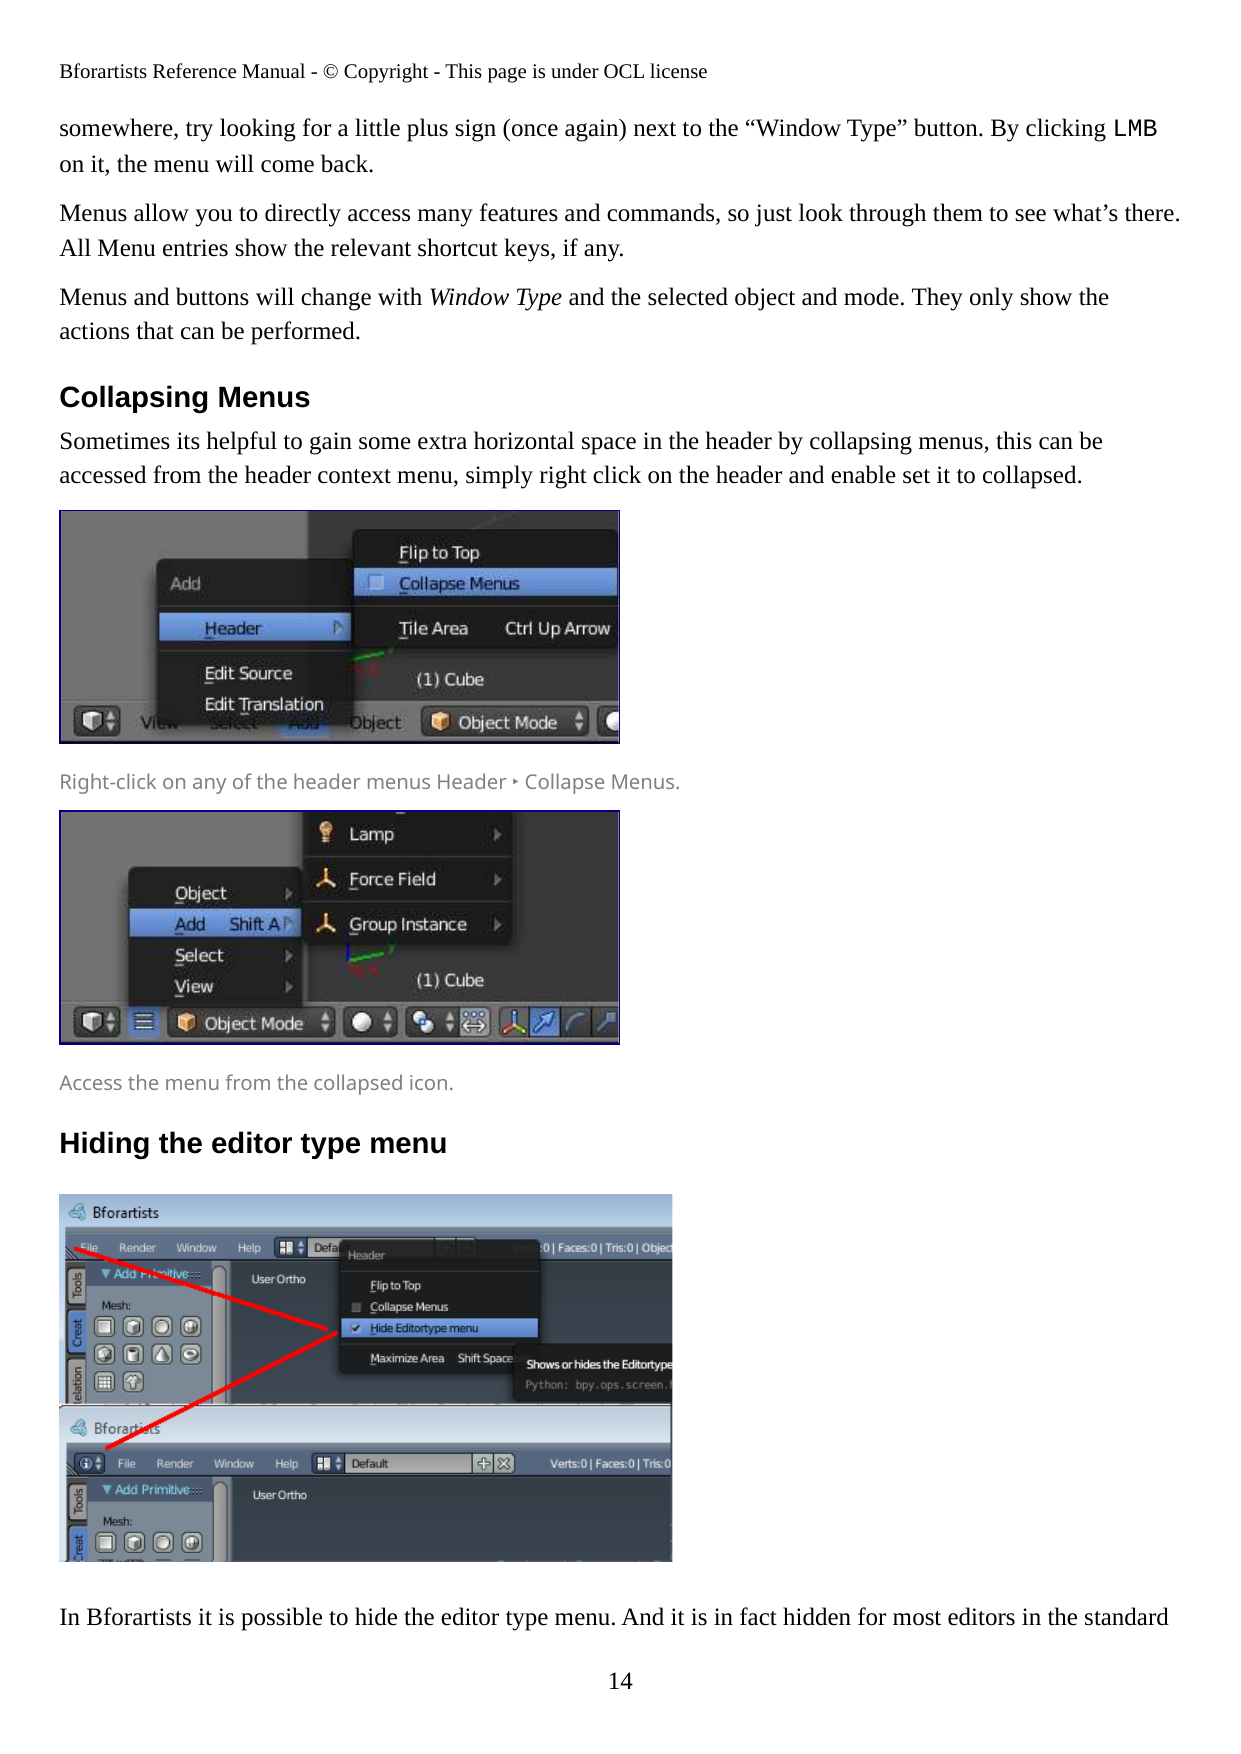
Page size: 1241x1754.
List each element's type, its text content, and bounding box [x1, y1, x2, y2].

text somewhere, try looking for a little plus sign (once again) next to the “Window Type” button. By clicking LMB on it, the menu will come back. [59, 113, 1181, 178]
picture [59, 1194, 673, 1562]
text Menus allow you to directly access many features and commands, so just look through them to see what’s there. All Menu entries show the relevant shortcut keys, if any. [59, 198, 1181, 261]
text In Bforartists it is possible to hide the editor type menu. And it is in fact hidden for most editors in the standard [59, 1172, 1181, 1630]
text Menus and buttons will change with Window Type and the selected object and mode. They only show the actions that can be performed. [59, 282, 1181, 345]
text Access the menu from the collapsed icon. [59, 1065, 1181, 1096]
subtitle Hiding the editor type menu [59, 1126, 1181, 1159]
text Right-click on any of the header menus Header ‣ Collapse Menus. [59, 764, 1181, 796]
picture [61, 812, 619, 1043]
subtitle Collapsing Menus [59, 380, 1181, 414]
picture [61, 511, 619, 743]
text Sometimes its helpful to gain some extra horizontal space in the header by collapsing menus, this can be accessed from the header context menu, simply right click on the header and enable set it to collapsed. [59, 426, 1181, 489]
